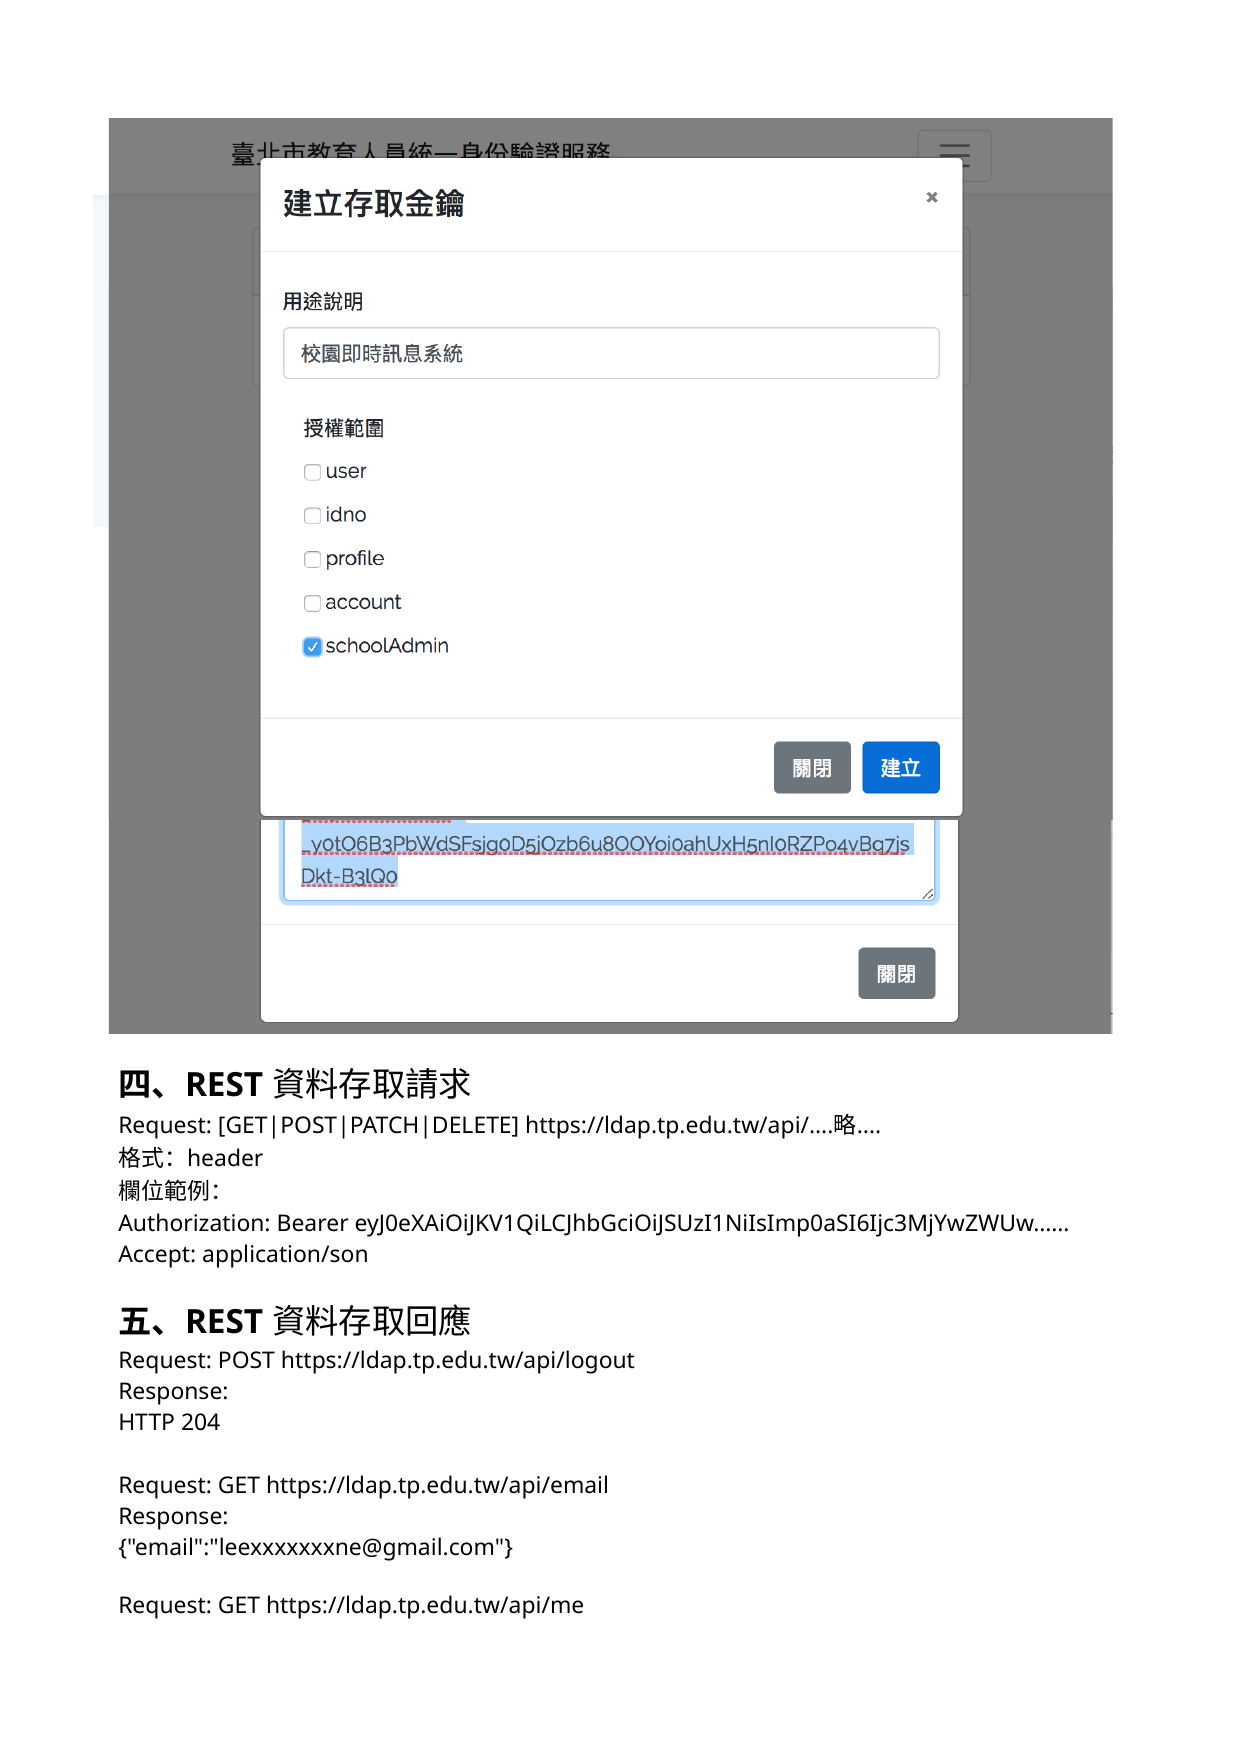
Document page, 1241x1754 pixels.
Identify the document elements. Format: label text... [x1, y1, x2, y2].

text Response: [118, 1500, 1122, 1531]
text Request: GET https://ldap.tp.edu.tw/api/me [118, 1589, 1122, 1620]
picture [92, 118, 1113, 1034]
text HTTP 204 [118, 1406, 1122, 1437]
text Request: [GET|POST|PATCH|DELETE] https://ldap.tp.edu.tw/api/….略.... [118, 1107, 1122, 1140]
text Accept: application/son [118, 1238, 1122, 1269]
text Response: [118, 1375, 1122, 1406]
text {"email":"leexxxxxxxne@gmail.com"} [118, 1531, 1122, 1562]
text 四、REST 資料存取請求 [118, 1034, 1122, 1107]
text Request: POST https://ldap.tp.edu.tw/api/logout [118, 1344, 1122, 1375]
text Request: GET https://ldap.tp.edu.tw/api/email [118, 1469, 1122, 1500]
text Authorization: Bearer eyJ0eXAiOiJKV1QiLCJhbGciOiJSUzI1NiIsImp0aSI6Ijc3MjYwZWUw…… [118, 1206, 1122, 1238]
text 格式：header [118, 1140, 1122, 1173]
text 欄位範例： [118, 1173, 1122, 1206]
text 五、REST 資料存取回應 [118, 1295, 1122, 1344]
